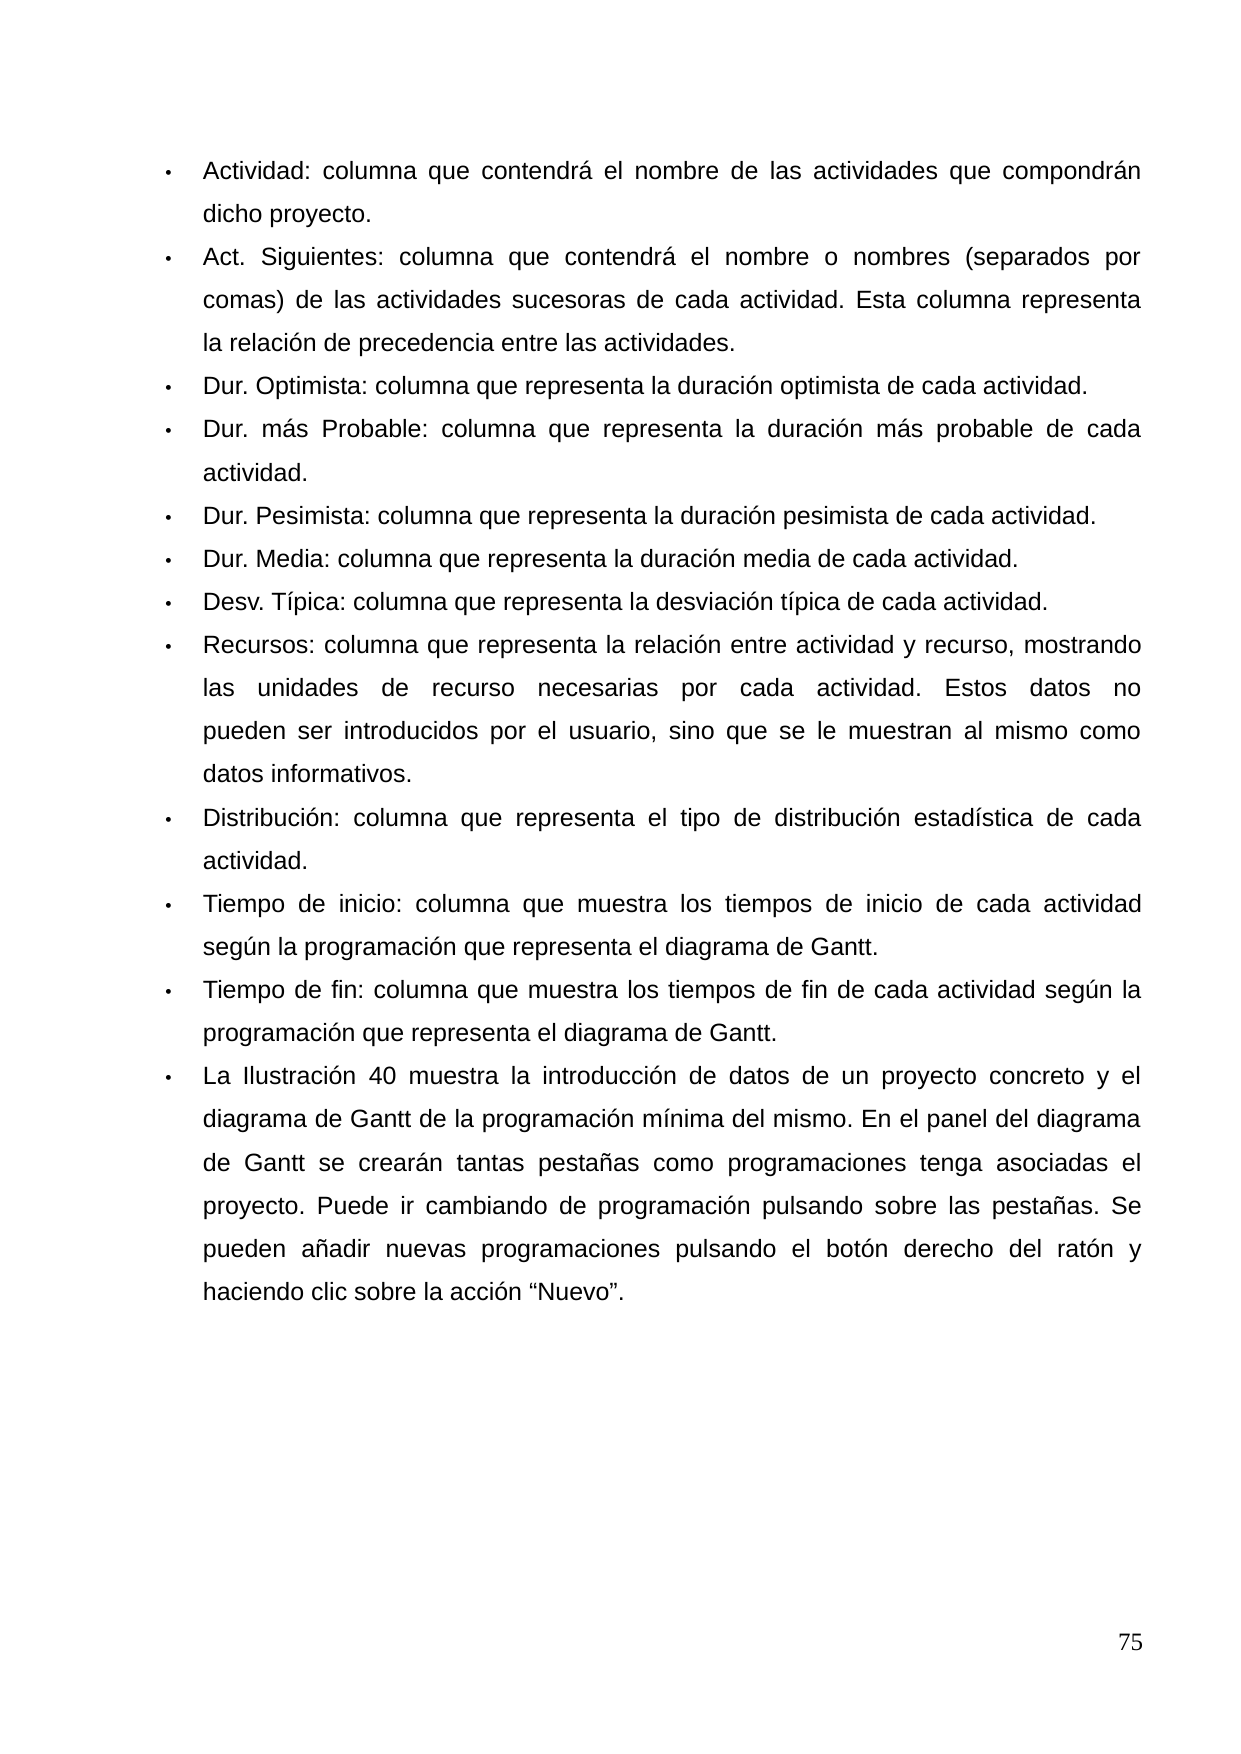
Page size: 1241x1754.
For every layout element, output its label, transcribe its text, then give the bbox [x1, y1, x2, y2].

list Tiempo de fin: columna que muestra los tiempos de fin de cada actividad según la programación que representa el diagrama de Gantt. [165, 975, 1143, 1047]
list Recursos: columna que representa la relación entre actividad y recurso, mostrando las unidades de recurso necesarias por cada actividad. Estos datos no pueden ser introducidos por el usuario, sino que se le muestran al mismo como datos informativos. [165, 630, 1143, 788]
list Tiempo de inicio: columna que muestra los tiempos de inicio de cada actividad según la programación que representa el diagrama de Gantt. [165, 889, 1143, 961]
list Dur. Media: columna que representa la duración media de cada actividad. [165, 544, 1143, 572]
list Actividad: columna que contendrá el nombre de las actividades que compondrán dicho proyecto. [165, 156, 1143, 227]
list Dur. más Probable: columna que representa la duración más probable de cada actividad. [165, 414, 1143, 486]
list Desv. Típica: columna que representa la desviación típica de cada actividad. [165, 587, 1143, 616]
list La Ilustración 40 muestra la introducción de datos de un proyecto concreto y el diagrama de Gantt de la programación mínima del mismo. En el panel del diagrama de Gantt se crearán tantas pestañas como programaciones tenga asociadas el proyecto. Puede ir cambiando de programación pulsando sobre las pestañas. Se pueden añadir nuevas programaciones pulsando el botón derecho del ratón y haciendo clic sobre la acción “Nuevo”. [165, 1061, 1143, 1306]
list Distribución: columna que representa el tipo de distribución estadística de cada actividad. [165, 802, 1143, 874]
list Dur. Optimista: columna que representa la duración optimista de cada actividad. [165, 371, 1143, 400]
list Act. Siguientes: columna que contendrá el nombre o nombres (separados por comas) de las actividades sucesoras de cada actividad. Esta columna representa la relación de precedencia entre las actividades. [165, 242, 1143, 357]
list Dur. Pesimista: columna que representa la duración pesimista de cada actividad. [165, 501, 1143, 529]
